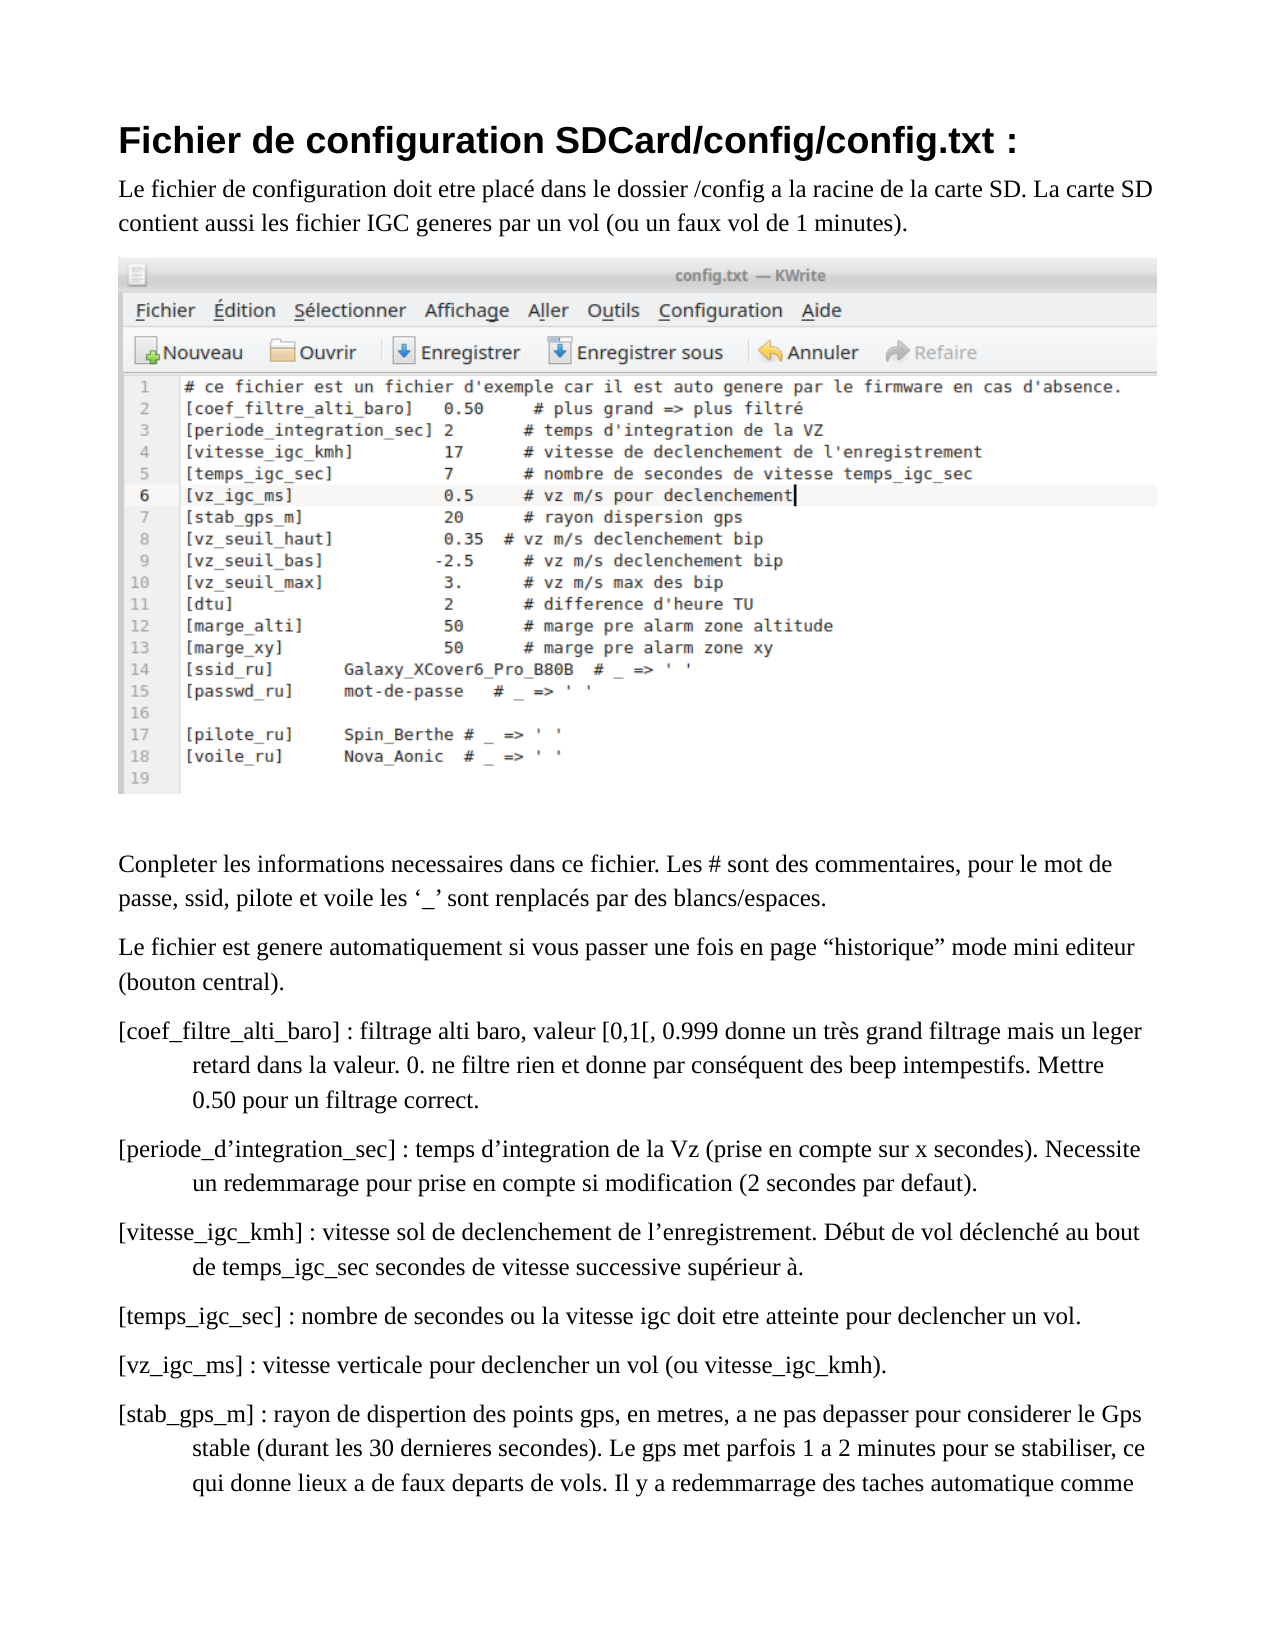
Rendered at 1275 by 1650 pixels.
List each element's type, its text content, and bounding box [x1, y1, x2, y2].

text Le fichier est genere automatiquement si vous passer une fois en page “historique” mode mini editeur (bouton central). [118, 932, 1157, 995]
text [coef_filtre_alti_baro] : filtrage alti baro, valeur [0,1[, 0.999 donne un très grand filtrage mais un leger retard dans la valeur. 0. ne filtre rien et donne par conséquent des beep intempestifs. Mettre 0.50 pour un filtrage correct. [118, 1016, 1157, 1113]
text [stab_gps_m] : rayon de dispertion des points gps, en metres, a ne pas depasser pour considerer le Gps stable (durant les 30 dernieres secondes). Le gps met parfois 1 a 2 minutes pour se stabiliser, ce qui donne lieux a de faux departs de vols. Il y a redemmarrage des taches automatique comme [118, 1399, 1157, 1497]
subtitle Fichier de configuration SDCard/config/config.txt : [118, 118, 1157, 161]
text Conpleter les informations necessaires dans ce fichier. Les # sont des commentaires, pour le mot de passe, ssid, pilote et voile les ‘_’ sont renplacés par des blancs/espaces. [118, 849, 1157, 912]
picture [118, 257, 1157, 794]
text [vitesse_igc_kmh] : vitesse sol de declenchement de l’enregistrement. Début de vol déclenché au bout de temps_igc_sec secondes de vitesse successive supérieur à. [118, 1217, 1157, 1281]
text [temps_igc_sec] : nombre de secondes ou la vitesse igc doit etre atteinte pour declencher un vol. [118, 1301, 1157, 1329]
text [periode_d’integration_sec] : temps d’integration de la Vz (prise en compte sur x secondes). Necessite un redemmarage pour prise en compte si modification (2 secondes par defaut). [118, 1134, 1157, 1197]
text [vz_igc_ms] : vitesse verticale pour declencher un vol (ou vitesse_igc_kmh). [118, 1350, 1157, 1379]
text Le fichier de configuration doit etre placé dans le dossier /config a la racine de la carte SD. La carte SD contient aussi les fichier IGC generes par un vol (ou un faux vol de 1 minutes). [118, 174, 1157, 237]
